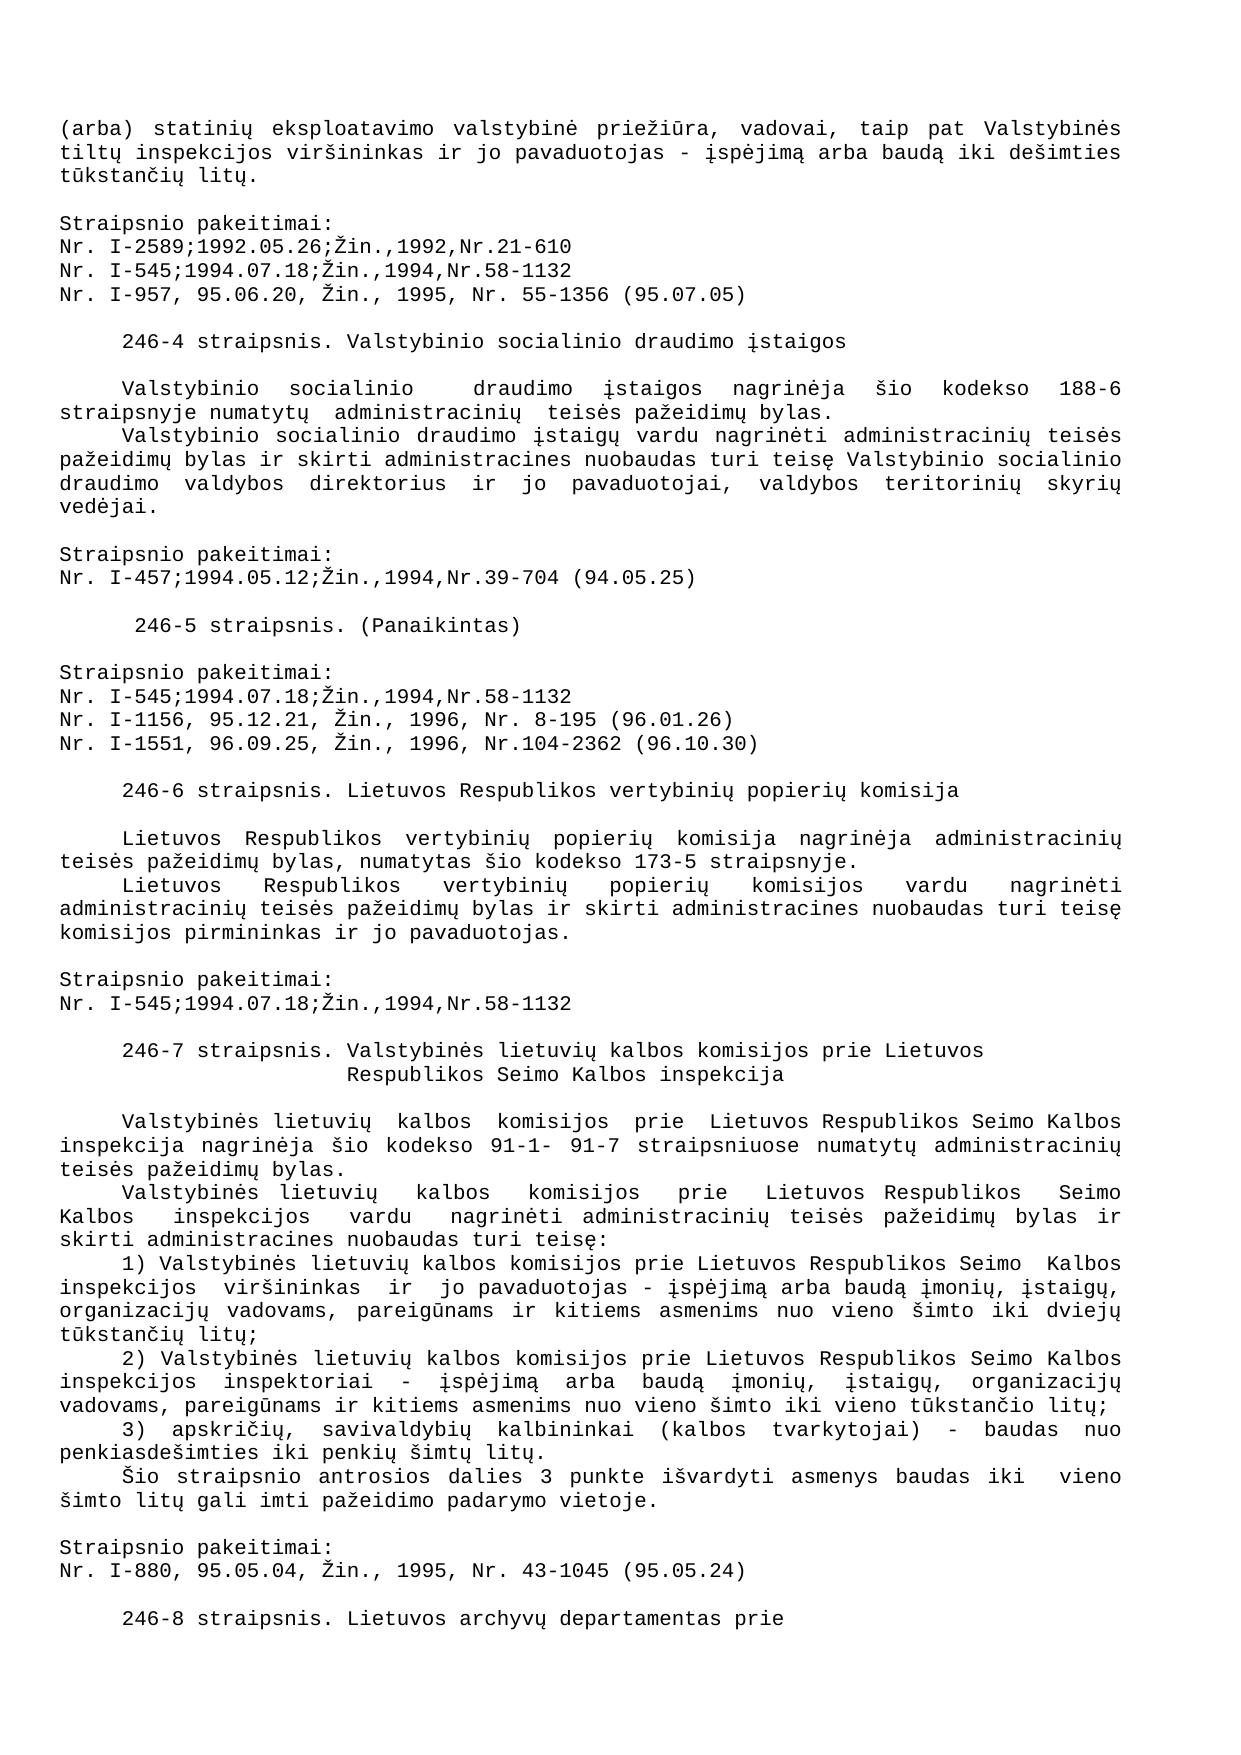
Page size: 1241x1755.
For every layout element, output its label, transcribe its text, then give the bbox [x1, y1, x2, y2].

text 1) Valstybinės lietuvių kalbos komisijos prie Lietuvos Respublikos Seimo Kalbos inspekcijos viršininkas ir jo pavaduotojas - įspėjimą arba baudą įmonių, įstaigų, organizacijų vadovams, pareigūnams ir kitiems asmenims nuo vieno šimto iki dviejų tūkstančių litų; [59, 1253, 1122, 1348]
text 246-7 straipsnis. Valstybinės lietuvių kalbos komisijos prie Lietuvos [59, 1040, 1122, 1064]
text Straipsnio pakeitimai: [59, 662, 1122, 686]
text Nr. I-1156, 95.12.21, Žin., 1996, Nr. 8-195 (96.01.26) [59, 709, 1122, 733]
text (arba) statinių eksploatavimo valstybinė priežiūra, vadovai, taip pat Valstybinės tiltų inspekcijos viršininkas ir jo pavaduotojas - įspėjimą arba baudą iki dešimties tūkstančių litų. [59, 118, 1122, 189]
text Šio straipsnio antrosios dalies 3 punkte išvardyti asmenys baudas iki vieno šimto litų gali imti pažeidimo padarymo vietoje. [59, 1466, 1122, 1513]
text Straipsnio pakeitimai: [59, 1537, 1122, 1561]
text Nr. I-2589;1992.05.26;Žin.,1992,Nr.21-610 [59, 236, 1122, 260]
text Nr. I-880, 95.05.04, Žin., 1995, Nr. 43-1045 (95.05.24) [59, 1561, 1122, 1584]
text Straipsnio pakeitimai: [59, 213, 1122, 236]
text 246-6 straipsnis. Lietuvos Respublikos vertybinių popierių komisija [59, 780, 1122, 804]
text Valstybinio socialinio draudimo įstaigos nagrinėja šio kodekso 188-6 straipsnyje numatytų administracinių teisės pažeidimų bylas. [59, 378, 1122, 426]
text Nr. I-1551, 96.09.25, Žin., 1996, Nr.104-2362 (96.10.30) [59, 733, 1122, 757]
text Nr. I-457;1994.05.12;Žin.,1994,Nr.39-704 (94.05.25) [59, 567, 1122, 591]
text Straipsnio pakeitimai: [59, 544, 1122, 567]
text Nr. I-545;1994.07.18;Žin.,1994,Nr.58-1132 [59, 993, 1122, 1017]
text Valstybinės lietuvių kalbos komisijos prie Lietuvos Respublikos Seimo Kalbos inspekcija nagrinėja šio kodekso 91-1- 91-7 straipsniuose numatytų administracinių teisės pažeidimų bylas. [59, 1111, 1122, 1182]
text Lietuvos Respublikos vertybinių popierių komisija nagrinėja administracinių teisės pažeidimų bylas, numatytas šio kodekso 173-5 straipsnyje. [59, 827, 1122, 875]
text Straipsnio pakeitimai: [59, 969, 1122, 993]
text 246-8 straipsnis. Lietuvos archyvų departamentas prie [59, 1608, 1122, 1631]
text Valstybinio socialinio draudimo įstaigų vardu nagrinėti administracinių teisės pažeidimų bylas ir skirti administracines nuobaudas turi teisę Valstybinio socialinio draudimo valdybos direktorius ir jo pavaduotojai, valdybos teritorinių skyrių vedėjai. [59, 426, 1122, 520]
text Valstybinės lietuvių kalbos komisijos prie Lietuvos Respublikos Seimo Kalbos inspekcijos vardu nagrinėti administracinių teisės pažeidimų bylas ir skirti administracines nuobaudas turi teisę: [59, 1182, 1122, 1253]
text Respublikos Seimo Kalbos inspekcija [59, 1064, 1122, 1088]
text Nr. I-545;1994.07.18;Žin.,1994,Nr.58-1132 [59, 260, 1122, 284]
text 246-5 straipsnis. (Panaikintas) [59, 615, 1122, 638]
text Lietuvos Respublikos vertybinių popierių komisijos vardu nagrinėti administracinių teisės pažeidimų bylas ir skirti administracines nuobaudas turi teisę komisijos pirmininkas ir jo pavaduotojas. [59, 875, 1122, 946]
text 2) Valstybinės lietuvių kalbos komisijos prie Lietuvos Respublikos Seimo Kalbos inspekcijos inspektoriai - įspėjimą arba baudą įmonių, įstaigų, organizacijų vadovams, pareigūnams ir kitiems asmenims nuo vieno šimto iki vieno tūkstančio litų; [59, 1348, 1122, 1419]
text 3) apskričių, savivaldybių kalbininkai (kalbos tvarkytojai) - baudas nuo penkiasdešimties iki penkių šimtų litų. [59, 1419, 1122, 1466]
text Nr. I-545;1994.07.18;Žin.,1994,Nr.58-1132 [59, 686, 1122, 709]
text Nr. I-957, 95.06.20, Žin., 1995, Nr. 55-1356 (95.07.05) [59, 284, 1122, 307]
text 246-4 straipsnis. Valstybinio socialinio draudimo įstaigos [59, 331, 1122, 354]
